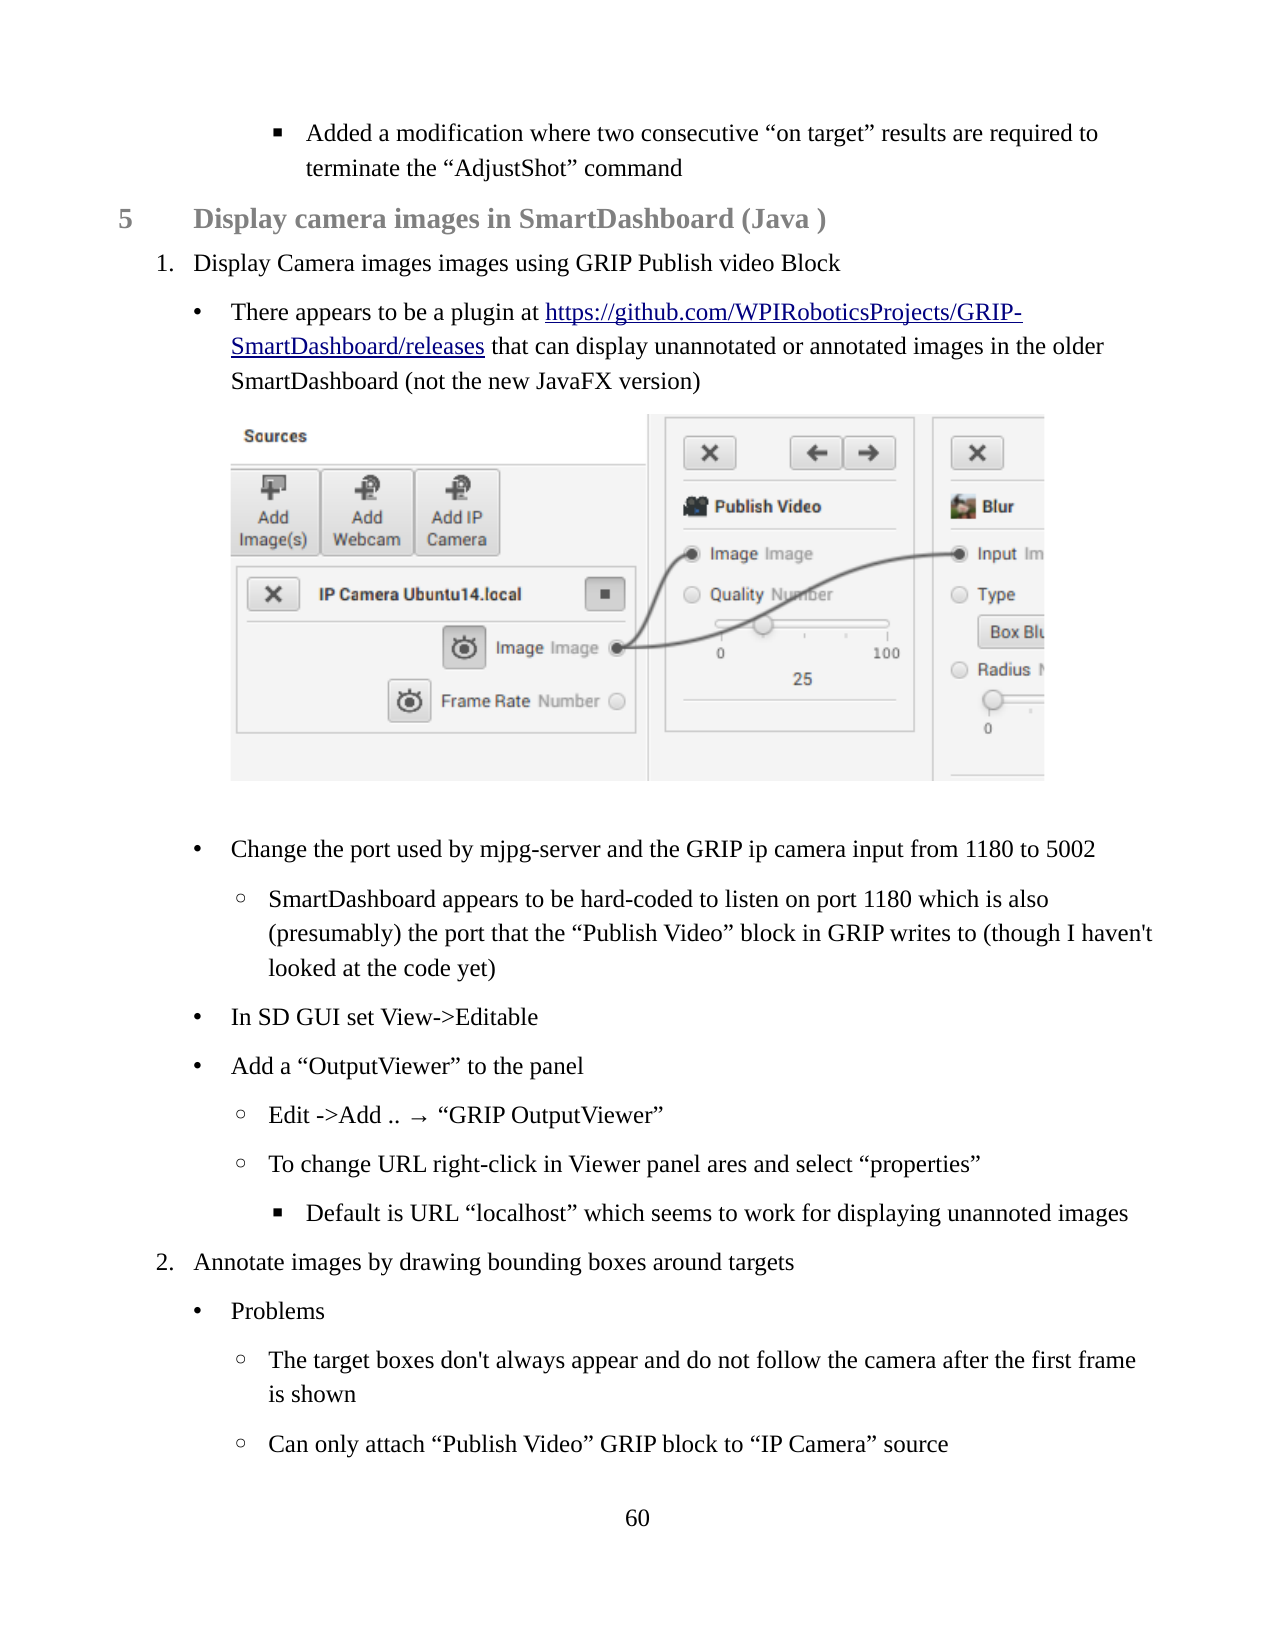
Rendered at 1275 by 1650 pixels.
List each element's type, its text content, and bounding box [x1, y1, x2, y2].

subtitle Display camera images in SmartDashboard (Java ) [118, 202, 1157, 235]
list Annotate images by drawing bounding boxes around targets [156, 1247, 1157, 1276]
picture [230, 414, 1045, 781]
list Can only attach “Publish Video” GRIP block to “IP Camera” source [231, 1429, 1157, 1457]
list There appears to be a plugin at https://github.com/WPIRoboticsProjects/GRIP-SmartDashboard/releases that can display unannotated or annotated images in the older SmartDashboard (not the new JavaFX version) [193, 297, 1157, 394]
list Add a “OutputViewer” to the panel [193, 1051, 1157, 1079]
list Edit ->Add .. → “GRIP OutputViewer” [231, 1100, 1157, 1128]
list In SD GUI set View->Editable [193, 1002, 1157, 1030]
list SmartDashboard appears to be hard-coded to listen on port 1180 which is also (presumably) the port that the “Publish Video” block in GRIP writes to (though I haven't looked at the code yet) [231, 884, 1157, 981]
list Display Camera images images using GRIP Publish video Block [156, 248, 1157, 276]
list Problems [193, 1296, 1157, 1325]
list To change URL right-click in Viewer panel ares and select “properties” [231, 1149, 1157, 1178]
list Change the port used by mjpg-server and the GRIP ip camera input from 1180 to 5002 [193, 834, 1157, 863]
list The target boxes don't always appear and do not follow the camera after the first frame is shown [231, 1345, 1157, 1408]
list Added a modification where two consecutive “on target” results are required to terminate the “AdjustShot” command [268, 118, 1157, 181]
list Default is URL “localhost” which seems to work for displaying unannoted images [268, 1198, 1157, 1227]
